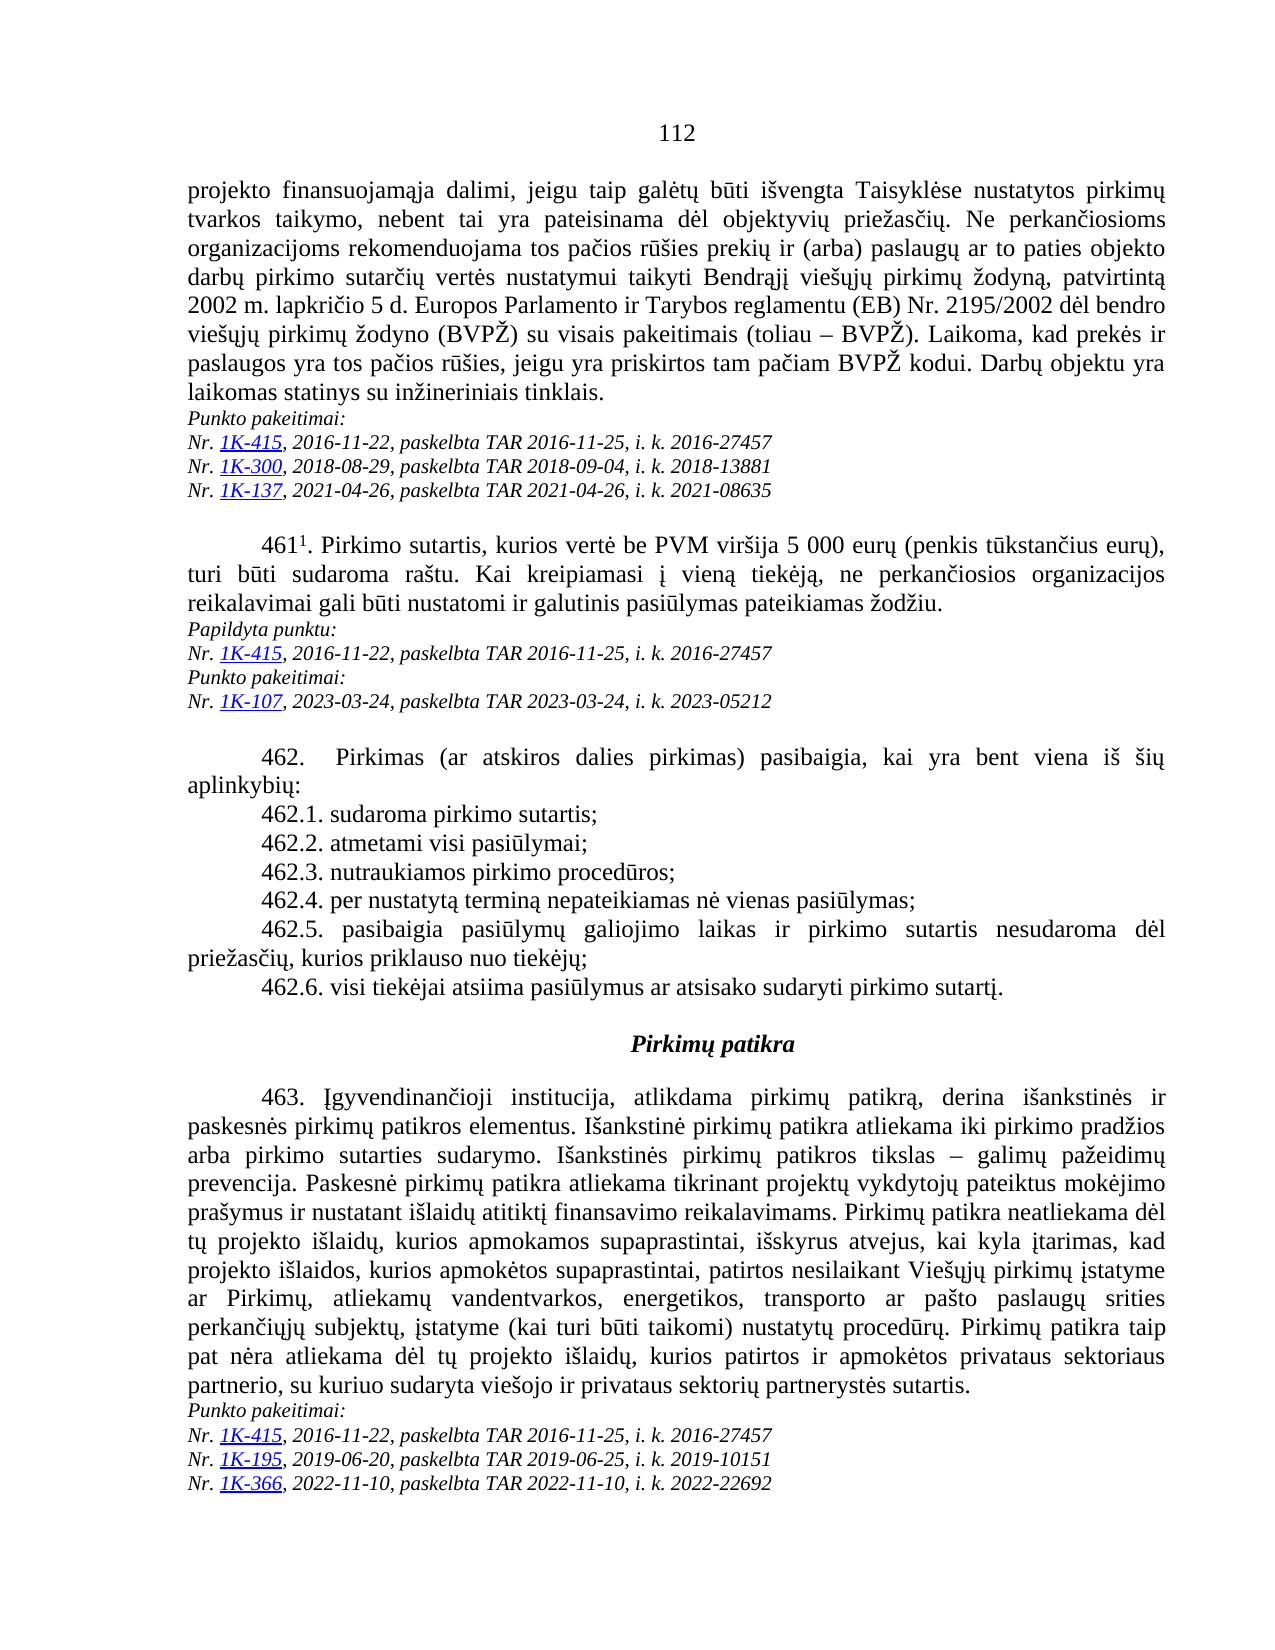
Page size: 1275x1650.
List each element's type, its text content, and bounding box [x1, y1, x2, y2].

text 4611. Pirkimo sutartis, kurios vertė be PVM viršija 5 000 eurų (penkis tūkstančius eurų), turi būti sudaroma raštu. Kai kreipiamasi į vieną tiekėją, ne perkančiosios organizacijos reikalavimai gali būti nustatomi ir galutinis pasiūlymas pateikiamas žodžiu. [187, 531, 1167, 617]
subtitle Pirkimų patikra [261, 1029, 1167, 1058]
text Nr. 1K-300, 2018-08-29, paskelbta TAR 2018-09-04, i. k. 2018-13881 [187, 454, 1167, 478]
text Nr. 1K-415, 2016-11-22, paskelbta TAR 2016-11-25, i. k. 2016-27457 [187, 641, 1167, 665]
text Nr. 1K-366, 2022-11-10, paskelbta TAR 2022-11-10, i. k. 2022-22692 [187, 1471, 1167, 1495]
text 462.2. atmetami visi pasiūlymai; [187, 828, 1167, 857]
text Punkto pakeitimai: [187, 406, 1167, 430]
text 463. Įgyvendinančioji institucija, atlikdama pirkimų patikrą, derina išankstinės ir paskesnės pirkimų patikros elementus. Išankstinė pirkimų patikra atliekama iki pirkimo pradžios arba pirkimo sutarties sudarymo. Išankstinės pirkimų patikros tikslas – galimų pažeidimų prevencija. Paskesnė pirkimų patikra atliekama tikrinant projektų vykdytojų pateiktus mokėjimo prašymus ir nustatant išlaidų atitiktį finansavimo reikalavimams. Pirkimų patikra neatliekama dėl tų projekto išlaidų, kurios apmokamos supaprastintai, išskyrus atvejus, kai kyla įtarimas, kad projekto išlaidos, kurios apmokėtos supaprastintai, patirtos nesilaikant Viešųjų pirkimų įstatyme ar Pirkimų, atliekamų vandentvarkos, energetikos, transporto ar pašto paslaugų srities perkančiųjų subjektų, įstatyme (kai turi būti taikomi) nustatytų procedūrų. Pirkimų patikra taip pat nėra atliekama dėl tų projekto išlaidų, kurios patirtos ir apmokėtos privataus sektoriaus partnerio, su kuriuo sudaryta viešojo ir privataus sektorių partnerystės sutartis. [187, 1082, 1167, 1398]
text Nr. 1K-137, 2021-04-26, paskelbta TAR 2021-04-26, i. k. 2021-08635 [187, 478, 1167, 502]
text Nr. 1K-415, 2016-11-22, paskelbta TAR 2016-11-25, i. k. 2016-27457 [187, 430, 1167, 454]
text Nr. 1K-415, 2016-11-22, paskelbta TAR 2016-11-25, i. k. 2016-27457 [187, 1422, 1167, 1447]
text 462.3. nutraukiamos pirkimo procedūros; [187, 857, 1167, 886]
text 462.4. per nustatytą terminą nepateikiamas nė vienas pasiūlymas; [187, 886, 1167, 914]
text 462. Pirkimas (ar atskiros dalies pirkimas) pasibaigia, kai yra bent viena iš šių aplinkybių: [187, 742, 1167, 799]
text Papildyta punktu: [187, 617, 1167, 641]
text projekto finansuojamąja dalimi, jeigu taip galėtų būti išvengta Taisyklėse nustatytos pirkimų tvarkos taikymo, nebent tai yra pateisinama dėl objektyvių priežasčių. Ne perkančiosioms organizacijoms rekomenduojama tos pačios rūšies prekių ir (arba) paslaugų ar to paties objekto darbų pirkimo sutarčių vertės nustatymui taikyti Bendrąjį viešųjų pirkimų žodyną, patvirtintą 2002 m. lapkričio 5 d. Europos Parlamento ir Tarybos reglamentu (EB) Nr. 2195/2002 dėl bendro viešųjų pirkimų žodyno (BVPŽ) su visais pakeitimais (toliau – BVPŽ). Laikoma, kad prekės ir paslaugos yra tos pačios rūšies, jeigu yra priskirtos tam pačiam BVPŽ kodui. Darbų objektu yra laikomas statinys su inžineriniais tinklais. [187, 176, 1167, 406]
text 462.1. sudaroma pirkimo sutartis; [187, 799, 1167, 828]
text Punkto pakeitimai: [187, 1398, 1167, 1422]
text Nr. 1K-107, 2023-03-24, paskelbta TAR 2023-03-24, i. k. 2023-05212 [187, 689, 1167, 713]
text Nr. 1K-195, 2019-06-20, paskelbta TAR 2019-06-25, i. k. 2019-10151 [187, 1447, 1167, 1471]
text Punkto pakeitimai: [187, 665, 1167, 689]
text 462.5. pasibaigia pasiūlymų galiojimo laikas ir pirkimo sutartis nesudaroma dėl priežasčių, kurios priklauso nuo tiekėjų; [187, 914, 1167, 972]
text 462.6. visi tiekėjai atsiima pasiūlymus ar atsisako sudaryti pirkimo sutartį. [187, 972, 1167, 1001]
